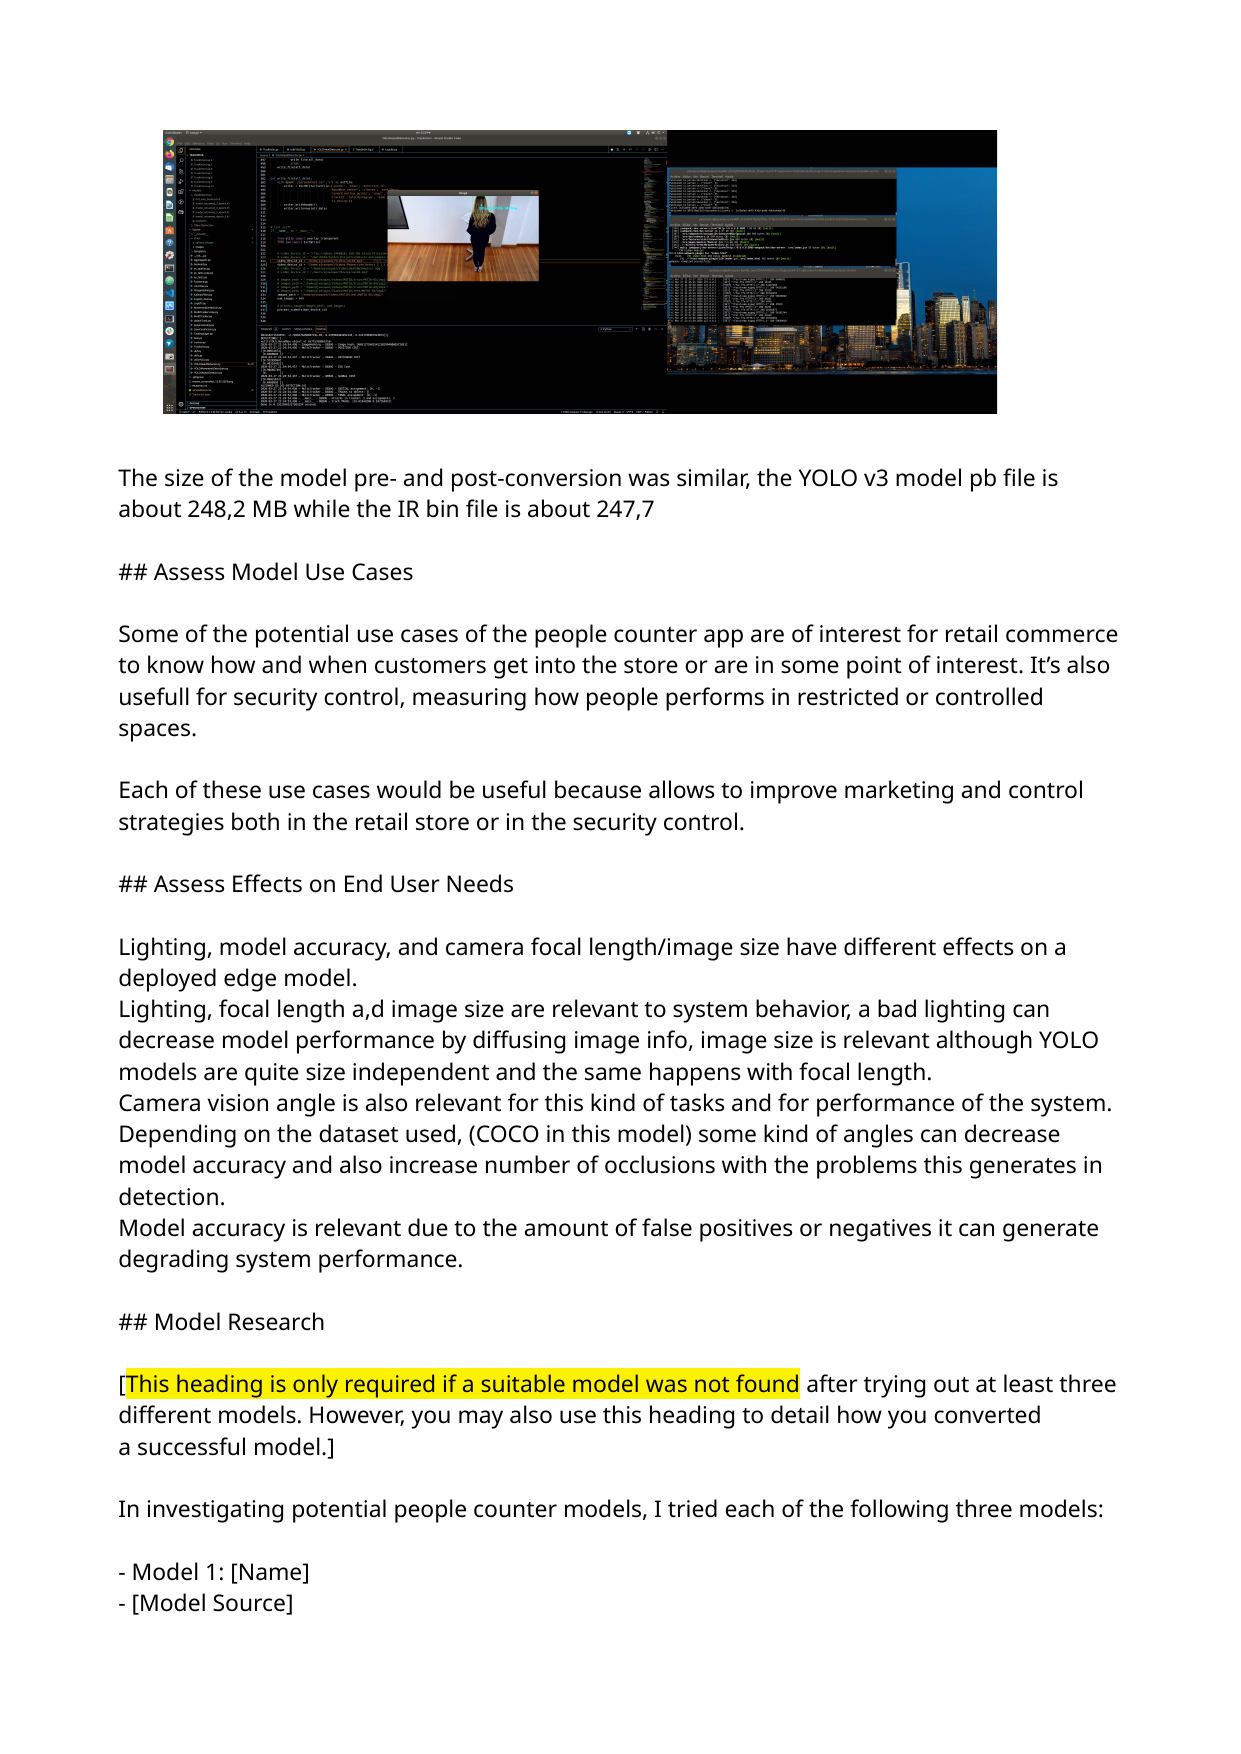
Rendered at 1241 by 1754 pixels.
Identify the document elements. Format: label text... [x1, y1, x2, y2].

text - [Model Source] [118, 1587, 1122, 1618]
text Model accuracy is relevant due to the amount of false positives or negatives it can generate degrading system performance. [118, 1212, 1122, 1274]
text Each of these use cases would be useful because allows to improve marketing and control strategies both in the retail store or in the security control. [118, 774, 1122, 837]
text [This heading is only required if a suitable model was not found after trying out at least three [118, 1368, 1122, 1399]
text - Model 1: [Name] [118, 1556, 1122, 1587]
text a successful model.] [118, 1431, 1122, 1462]
text In investigating potential people counter models, I tried each of the following three models: [118, 1493, 1122, 1524]
text Lighting, focal length a,d image size are relevant to system behavior, a bad lighting can decrease model performance by diffusing image info, image size is relevant although YOLO models are quite size independent and the same happens with focal length. [118, 993, 1122, 1087]
picture [163, 130, 998, 414]
text ## Model Research [118, 1306, 1122, 1337]
text Some of the potential use cases of the people counter app are of interest for retail commerce to know how and when customers get into the store or are in some point of interest. It’s also usefull for security control, measuring how people performs in restricted or controlled spaces. [118, 618, 1122, 743]
text deployed edge model. [118, 962, 1122, 993]
text different models. However, you may also use this heading to detail how you converted [118, 1399, 1122, 1431]
text Camera vision angle is also relevant for this kind of tasks and for performance of the system. Depending on the dataset used, (COCO in this model) some kind of angles can decrease model accuracy and also increase number of occlusions with the problems this generates in detection. [118, 1087, 1122, 1212]
text Lighting, model accuracy, and camera focal length/image size have different effects on a [118, 931, 1122, 962]
text The size of the model pre- and post-conversion was similar, the YOLO v3 model pb file is about 248,2 MB while the IR bin file is about 247,7 [118, 462, 1122, 524]
text ## Assess Model Use Cases [118, 556, 1122, 587]
text ## Assess Effects on End User Needs [118, 868, 1122, 899]
